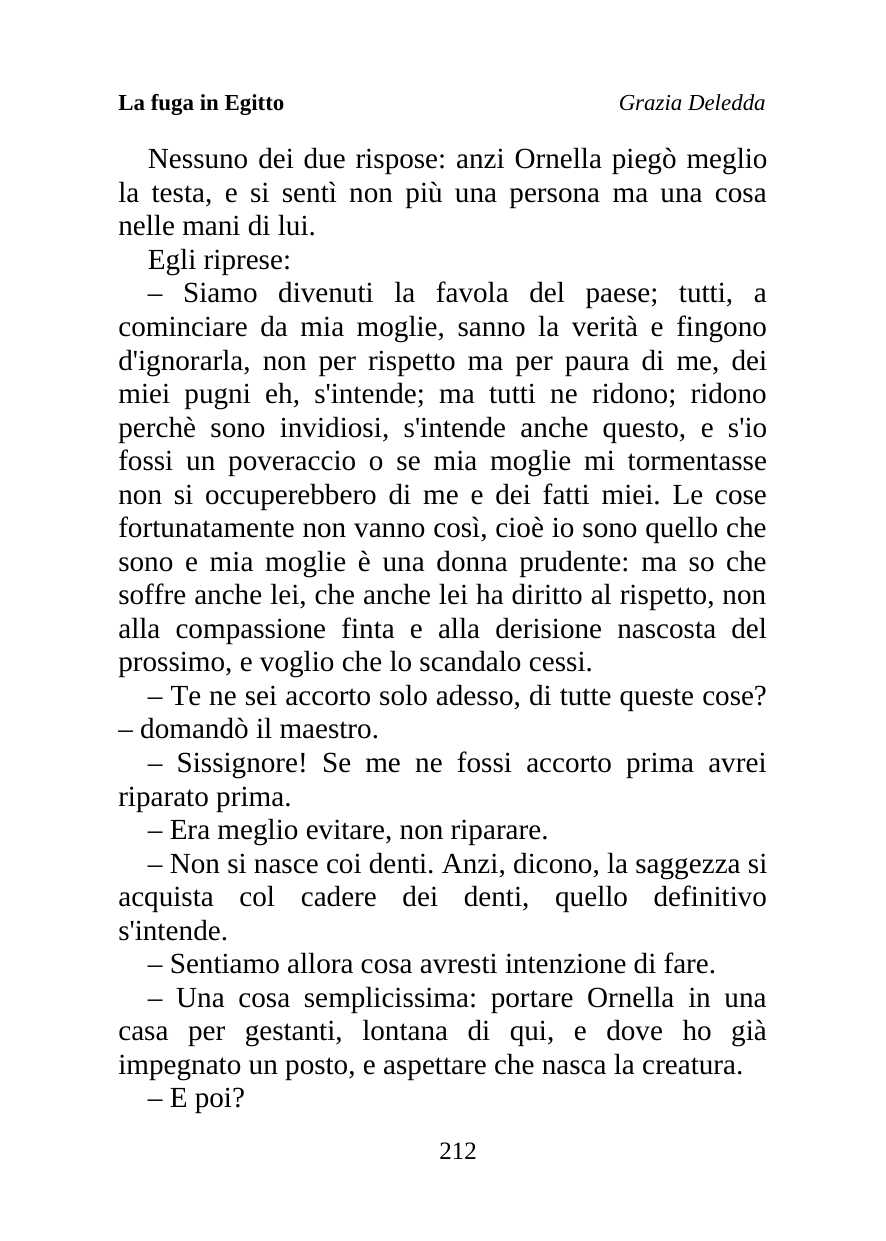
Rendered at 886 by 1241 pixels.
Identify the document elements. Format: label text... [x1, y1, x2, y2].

text Egli riprese: [118, 242, 768, 276]
text – Era meglio evitare, non riparare. [118, 812, 768, 846]
text – Sissignore! Se me ne fossi accorto prima avrei riparato prima. [118, 745, 768, 812]
text Nessuno dei due rispose: anzi Ornella piegò meglio la testa, e si sentì non più una persona ma una cosa nelle mani di lui. [118, 141, 768, 242]
text – Una cosa semplicissima: portare Ornella in una casa per gestanti, lontana di qui, e dove ho già impegnato un posto, e aspettare che nasca la creatura. [118, 980, 768, 1081]
text – E poi? [118, 1081, 768, 1114]
text – Sentiamo allora cosa avresti intenzione di fare. [118, 946, 768, 980]
text – Non si nasce coi denti. Anzi, dicono, la saggezza si acquista col cadere dei denti, quello definitivo s'intende. [118, 846, 768, 946]
text – Te ne sei accorto solo adesso, di tutte queste cose? – domandò il maestro. [118, 678, 768, 745]
text – Siamo divenuti la favola del paese; tutti, a cominciare da mia moglie, sanno la verità e fingono d'ignorarla, non per rispetto ma per paura di me, dei miei pugni eh, s'intende; ma tutti ne ridono; ridono perchè sono invidiosi, s'intende anche questo, e s'io fossi un poveraccio o se mia moglie mi tormentasse non si occuperebbero di me e dei fatti miei. Le cose fortunatamente non vanno così, cioè io sono quello che sono e mia moglie è una donna prudente: ma so che soffre anche lei, che anche lei ha diritto al rispetto, non alla compassione finta e alla derisione nascosta del prossimo, e voglio che lo scandalo cessi. [118, 276, 768, 678]
